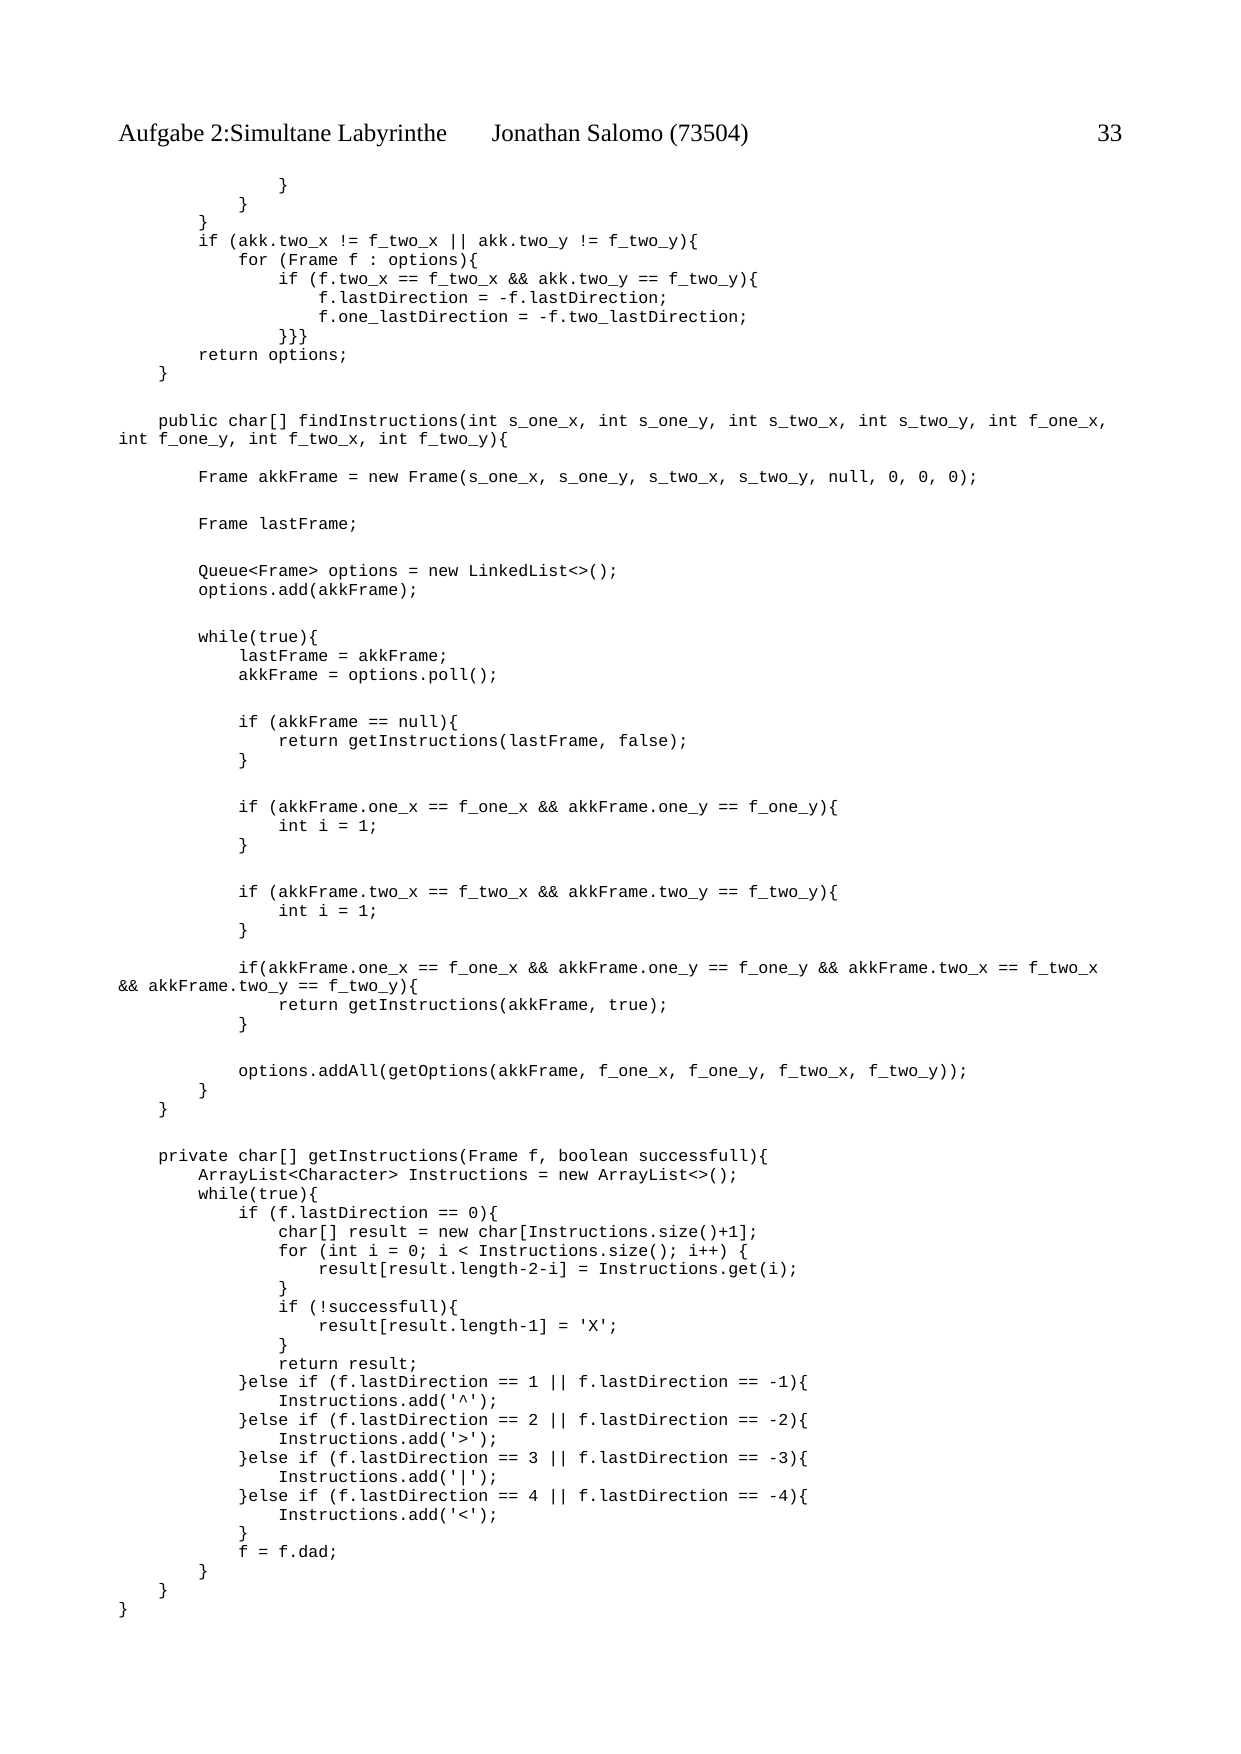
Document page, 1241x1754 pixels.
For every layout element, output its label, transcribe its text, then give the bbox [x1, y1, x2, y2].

text } [118, 195, 1122, 214]
text }else if (f.lastDirection == 3 || f.lastDirection == -3){ [118, 1449, 1122, 1468]
text if (akkFrame == null){ [118, 714, 1122, 733]
text } [118, 365, 1122, 384]
text return getInstructions(akkFrame, true); [118, 997, 1122, 1016]
text }}} [118, 327, 1122, 346]
text Frame lastFrame; [118, 516, 1122, 535]
text while(true){ [118, 629, 1122, 648]
text } [118, 752, 1122, 771]
text Instructions.add('<'); [118, 1506, 1122, 1525]
text } [118, 1336, 1122, 1355]
text int i = 1; [118, 903, 1122, 921]
text } [118, 1581, 1122, 1600]
text }else if (f.lastDirection == 2 || f.lastDirection == -2){ [118, 1412, 1122, 1431]
text for (int i = 0; i < Instructions.size(); i++) { [118, 1242, 1122, 1261]
text lastFrame = akkFrame; [118, 648, 1122, 667]
text if (!successfull){ [118, 1299, 1122, 1317]
text } [118, 1563, 1122, 1581]
text if (akkFrame.two_x == f_two_x && akkFrame.two_y == f_two_y){ [118, 884, 1122, 903]
text return result; [118, 1355, 1122, 1374]
text } [118, 1280, 1122, 1299]
text public char[] findInstructions(int s_one_x, int s_one_y, int s_two_x, int s_two_y, int f_one_x, int f_one_y, int f_two_x, int f_two_y){ [118, 412, 1122, 450]
text result[result.length-1] = 'X'; [118, 1317, 1122, 1336]
text Queue<Frame> options = new LinkedList<>(); [118, 563, 1122, 582]
text }else if (f.lastDirection == 4 || f.lastDirection == -4){ [118, 1487, 1122, 1506]
text } [118, 214, 1122, 233]
text f.lastDirection = -f.lastDirection; [118, 289, 1122, 308]
text } [118, 1525, 1122, 1544]
text int i = 1; [118, 818, 1122, 837]
text options.addAll(getOptions(akkFrame, f_one_x, f_one_y, f_two_x, f_two_y)); [118, 1063, 1122, 1082]
text if (f.lastDirection == 0){ [118, 1204, 1122, 1223]
text ArrayList<Character> Instructions = new ArrayList<>(); [118, 1167, 1122, 1186]
text private char[] getInstructions(Frame f, boolean successfull){ [118, 1148, 1122, 1167]
text return getInstructions(lastFrame, false); [118, 733, 1122, 752]
text while(true){ [118, 1186, 1122, 1204]
text if(akkFrame.one_x == f_one_x && akkFrame.one_y == f_one_y && akkFrame.two_x == f_two_x && akkFrame.two_y == f_two_y){ [118, 959, 1122, 997]
text f.one_lastDirection = -f.two_lastDirection; [118, 308, 1122, 327]
text char[] result = new char[Instructions.size()+1]; [118, 1223, 1122, 1242]
text } [118, 1600, 1122, 1619]
text } [118, 176, 1122, 195]
text } [118, 837, 1122, 855]
text return options; [118, 346, 1122, 365]
text akkFrame = options.poll(); [118, 667, 1122, 686]
text if (f.two_x == f_two_x && akk.two_y == f_two_y){ [118, 271, 1122, 289]
text if (akk.two_x != f_two_x || akk.two_y != f_two_y){ [118, 233, 1122, 252]
text f = f.dad; [118, 1544, 1122, 1563]
text Instructions.add('^'); [118, 1393, 1122, 1412]
text options.add(akkFrame); [118, 582, 1122, 601]
text } [118, 921, 1122, 940]
text if (akkFrame.one_x == f_one_x && akkFrame.one_y == f_one_y){ [118, 799, 1122, 818]
text }else if (f.lastDirection == 1 || f.lastDirection == -1){ [118, 1374, 1122, 1393]
text Frame akkFrame = new Frame(s_one_x, s_one_y, s_two_x, s_two_y, null, 0, 0, 0); [118, 469, 1122, 487]
text Instructions.add('>'); [118, 1431, 1122, 1449]
text } [118, 1016, 1122, 1034]
text Instructions.add('|'); [118, 1468, 1122, 1487]
text } [118, 1082, 1122, 1101]
text } [118, 1101, 1122, 1119]
text for (Frame f : options){ [118, 252, 1122, 271]
text result[result.length-2-i] = Instructions.get(i); [118, 1261, 1122, 1280]
